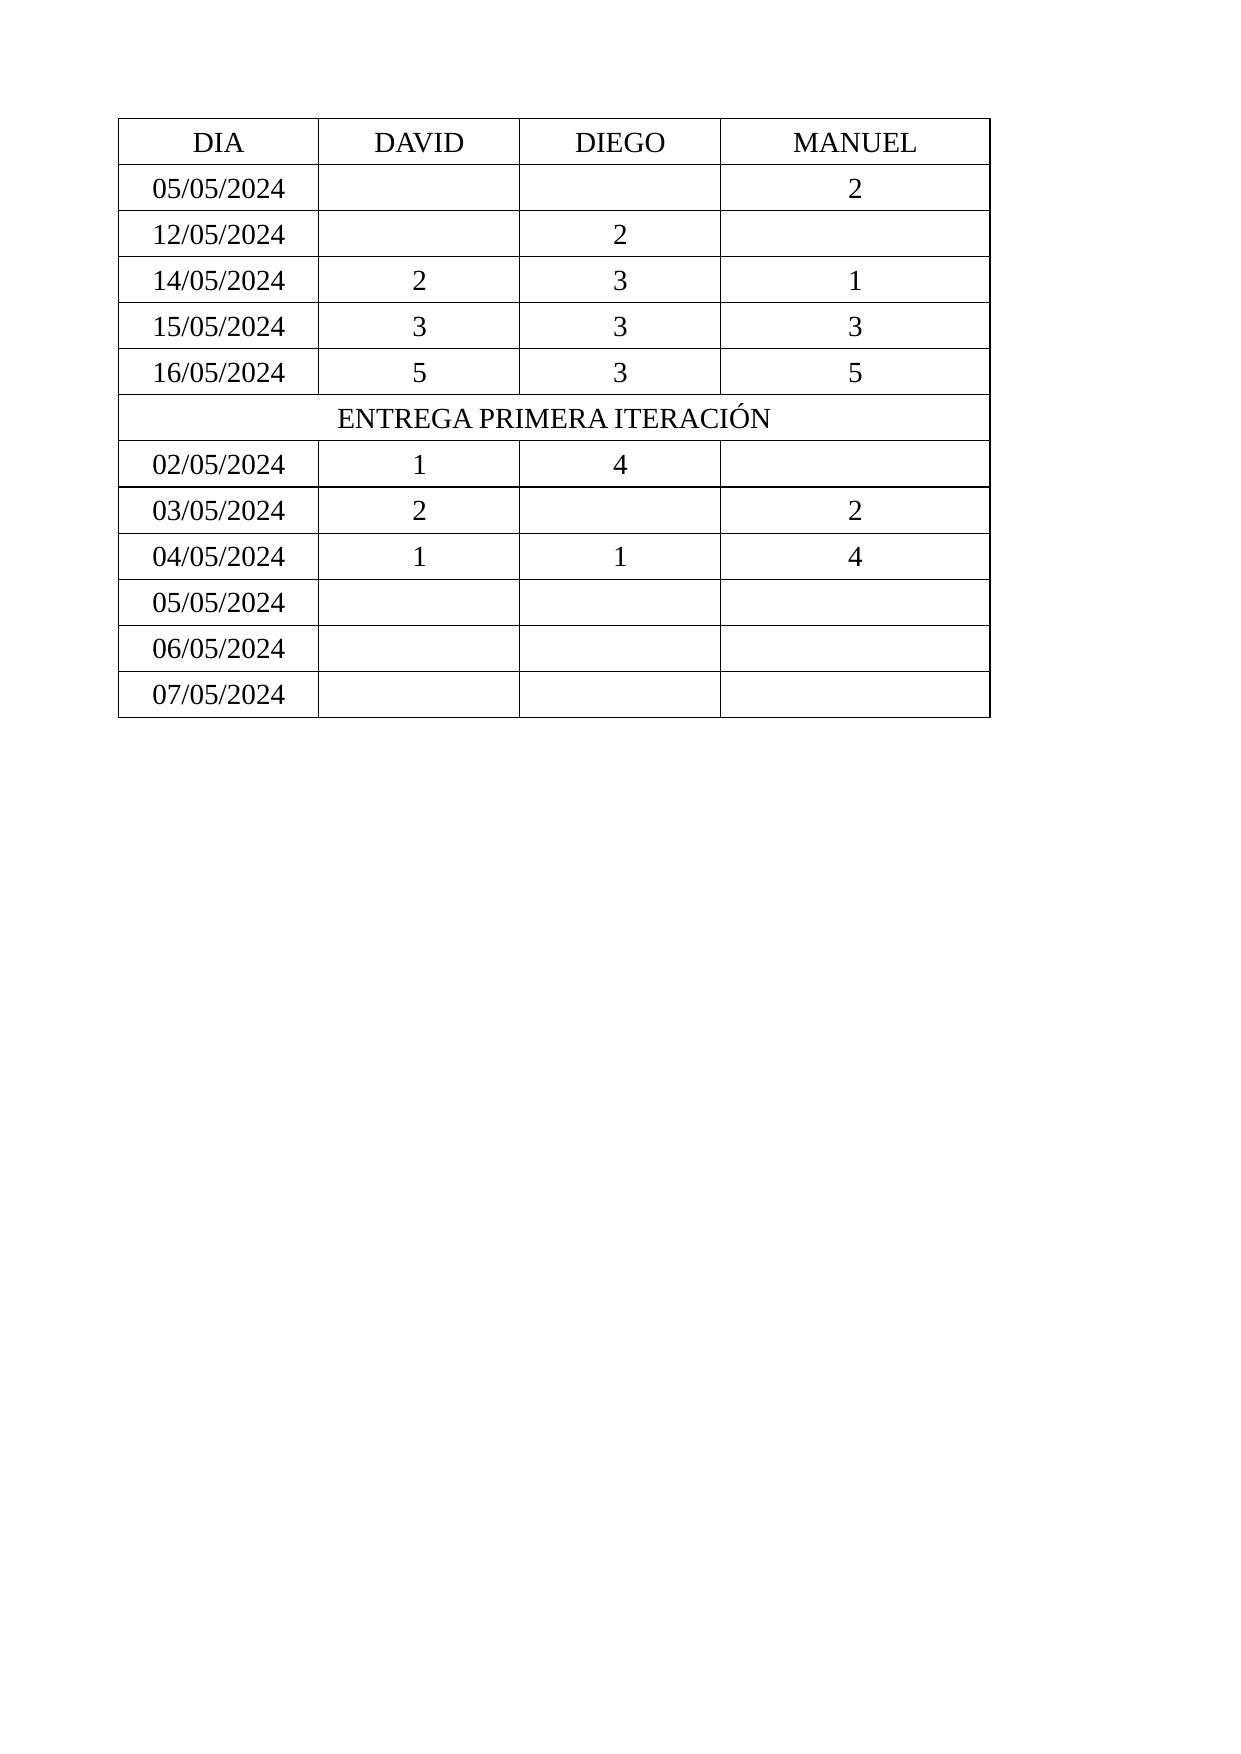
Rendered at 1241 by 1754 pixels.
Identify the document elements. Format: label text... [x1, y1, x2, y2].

table_cell [721, 626, 989, 671]
table_cell [520, 672, 720, 717]
table_cell 5 [721, 349, 989, 394]
table_cell 1 [319, 534, 519, 578]
table_cell [721, 211, 989, 256]
table_cell 2 [319, 488, 519, 532]
table_cell [721, 441, 989, 486]
table_cell 4 [520, 441, 720, 486]
table_cell 3 [520, 257, 720, 302]
table_cell ENTREGA PRIMERA ITERACIÓN [119, 395, 989, 440]
table_cell 1 [520, 534, 720, 578]
table_cell 1 [721, 257, 989, 302]
table_cell [721, 580, 989, 624]
table_cell 04/05/2024 [119, 534, 318, 578]
table_cell 14/05/2024 [119, 257, 318, 302]
table_header DAVID [319, 119, 519, 164]
table_cell [520, 580, 720, 624]
table_cell 4 [721, 534, 989, 578]
table_cell 5 [319, 349, 519, 394]
table_cell 2 [721, 488, 989, 532]
table_header MANUEL [721, 119, 989, 164]
table_cell [319, 211, 519, 256]
table_cell 3 [319, 303, 519, 348]
table_cell 3 [721, 303, 989, 348]
table_cell [520, 488, 720, 532]
table_cell 12/05/2024 [119, 211, 318, 256]
table_cell [520, 165, 720, 210]
table_header DIEGO [520, 119, 720, 164]
table_cell 3 [520, 303, 720, 348]
table_header DIA [119, 119, 318, 164]
table_cell [520, 626, 720, 671]
table_cell 05/05/2024 [119, 580, 318, 624]
table_cell 07/05/2024 [119, 672, 318, 717]
table_cell 02/05/2024 [119, 441, 318, 486]
table_cell 1 [319, 441, 519, 486]
table_cell 03/05/2024 [119, 488, 318, 532]
table_cell 2 [520, 211, 720, 256]
table_cell [319, 165, 519, 210]
table_cell 15/05/2024 [119, 303, 318, 348]
table_cell 16/05/2024 [119, 349, 318, 394]
table_cell 2 [319, 257, 519, 302]
table_cell 05/05/2024 [119, 165, 318, 210]
table_cell [319, 672, 519, 717]
table_cell [319, 580, 519, 624]
table_cell [319, 626, 519, 671]
table_cell 2 [721, 165, 989, 210]
table_cell 06/05/2024 [119, 626, 318, 671]
table_cell 3 [520, 349, 720, 394]
table_cell [721, 672, 989, 717]
